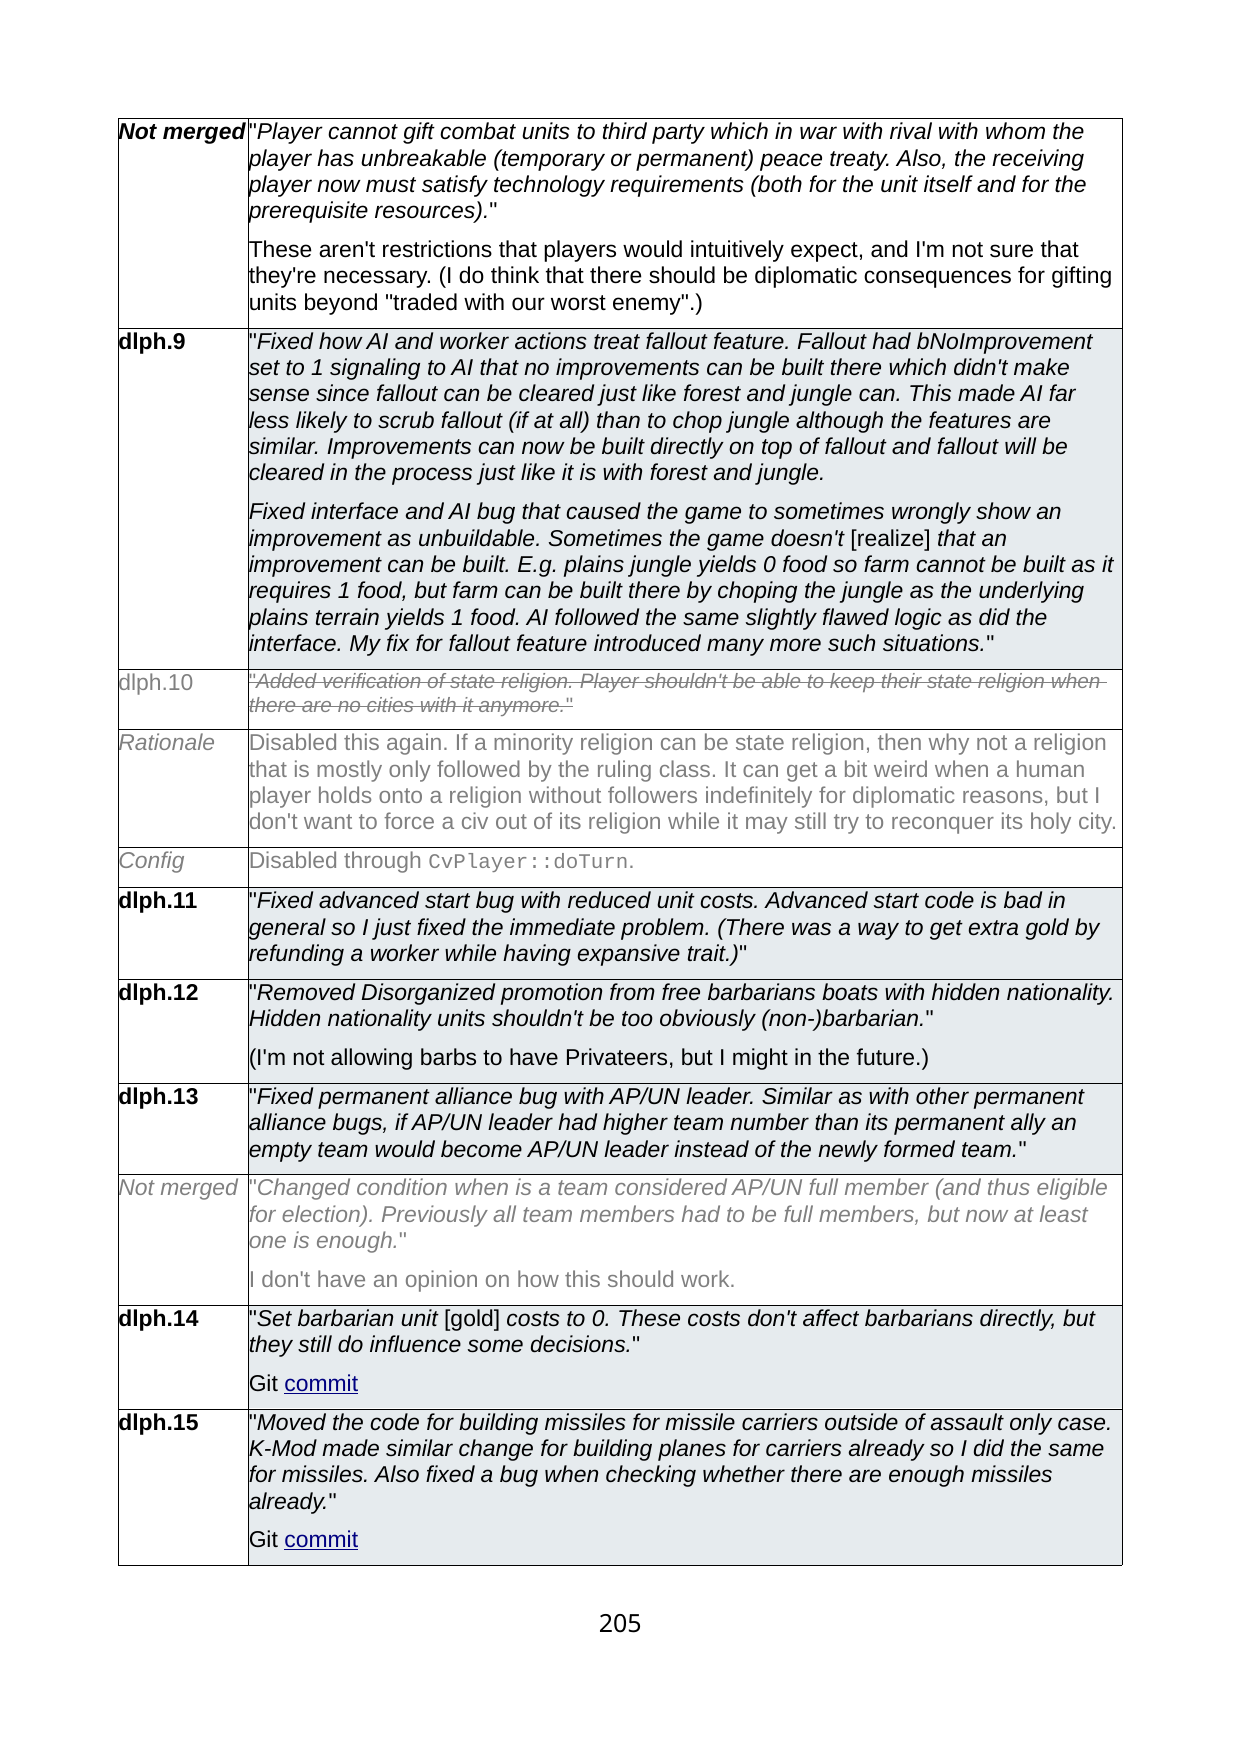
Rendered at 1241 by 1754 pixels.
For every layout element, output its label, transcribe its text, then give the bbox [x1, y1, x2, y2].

table_cell "Fixed permanent alliance bug with AP/UN leader. Similar as with other permanent alliance bugs, if AP/UN leader had higher team number than its permanent ally an empty team would become AP/UN leader instead of the newly formed team." [249, 1084, 1122, 1174]
table_cell "Player cannot gift combat units to third party which in war with rival with whom the player has unbreakable (temporary or permanent) peace treaty. Also, the receiving player now must satisfy technology requirements (both for the unit itself and for the prerequisite resources)." These aren't restrictions that players would intuitively expect, and I'm not sure that they're necessary. (I do think that there should be diplomatic consequences for gifting units beyond "traded with our worst enemy".) [249, 119, 1122, 327]
table_cell Config [119, 848, 248, 887]
table_cell dlph.12 [119, 980, 248, 1083]
table_cell Not merged [119, 1175, 248, 1304]
table_cell "Added verification of state religion. Player shouldn't be able to keep their state religion when there are no cities with it anymore." [249, 670, 1122, 729]
table_cell dlph.11 [119, 888, 248, 979]
table_cell dlph.10 [119, 670, 248, 729]
table_cell "Changed condition when is a team considered AP/UN full member (and thus eligible for election). Previously all team members had to be full members, but now at least one is enough." I don't have an opinion on how this should work. [249, 1175, 1122, 1304]
table_cell Not merged [119, 119, 248, 327]
table_cell Disabled this again. If a minority religion can be state religion, then why not a religion that is mostly only followed by the ruling class. It can get a bit weird when a human player holds onto a religion without followers indefinitely for diplomatic reasons, but I don't want to force a civ out of its religion while it may still try to reconquer its holy city. [249, 730, 1122, 847]
table_cell "Removed Disorganized promotion from free barbarians boats with hidden nationality. Hidden nationality units shouldn't be too obviously (non-)barbarian." (I'm not allowing barbs to have Privateers, but I might in the future.) [249, 980, 1122, 1083]
table_cell "Fixed how AI and worker actions treat fallout feature. Fallout had bNoImprovement set to 1 signaling to AI that no improvements can be built there which didn't make sense since fallout can be cleared just like forest and jungle can. This made AI far less likely to scrub fallout (if at all) than to chop jungle although the features are similar. Improvements can now be built directly on top of fallout and fallout will be cleared in the process just like it is with forest and jungle. Fixed interface and AI bug that caused the game to sometimes wrongly show an improvement as unbuildable. Sometimes the game doesn't [realize] that an improvement can be built. E.g. plains jungle yields 0 food so farm cannot be built as it requires 1 food, but farm can be built there by choping the jungle as the underlying plains terrain yields 1 food. AI followed the same slightly flawed logic as did the interface. My fix for fallout feature introduced many more such situations." [249, 329, 1122, 669]
table_cell dlph.13 [119, 1084, 248, 1174]
table_cell "Set barbarian unit [gold] costs to 0. These costs don't affect barbarians directly, but they still do influence some decisions." Git commit [249, 1306, 1122, 1408]
table_cell Disabled through CvPlayer::doTurn. [249, 848, 1122, 887]
table_cell dlph.14 [119, 1306, 248, 1408]
table_cell dlph.15 [119, 1410, 248, 1565]
table_cell "Fixed advanced start bug with reduced unit costs. Advanced start code is bad in general so I just fixed the immediate problem. (There was a way to get extra gold by refunding a worker while having expansive trait.)" [249, 888, 1122, 979]
table_cell Rationale [119, 730, 248, 847]
table_cell "Moved the code for building missiles for missile carriers outside of assault only case. K-Mod made similar change for building planes for carriers already so I did the same for missiles. Also fixed a bug when checking whether there are enough missiles already." Git commit [249, 1410, 1122, 1565]
table_cell dlph.9 [119, 329, 248, 669]
